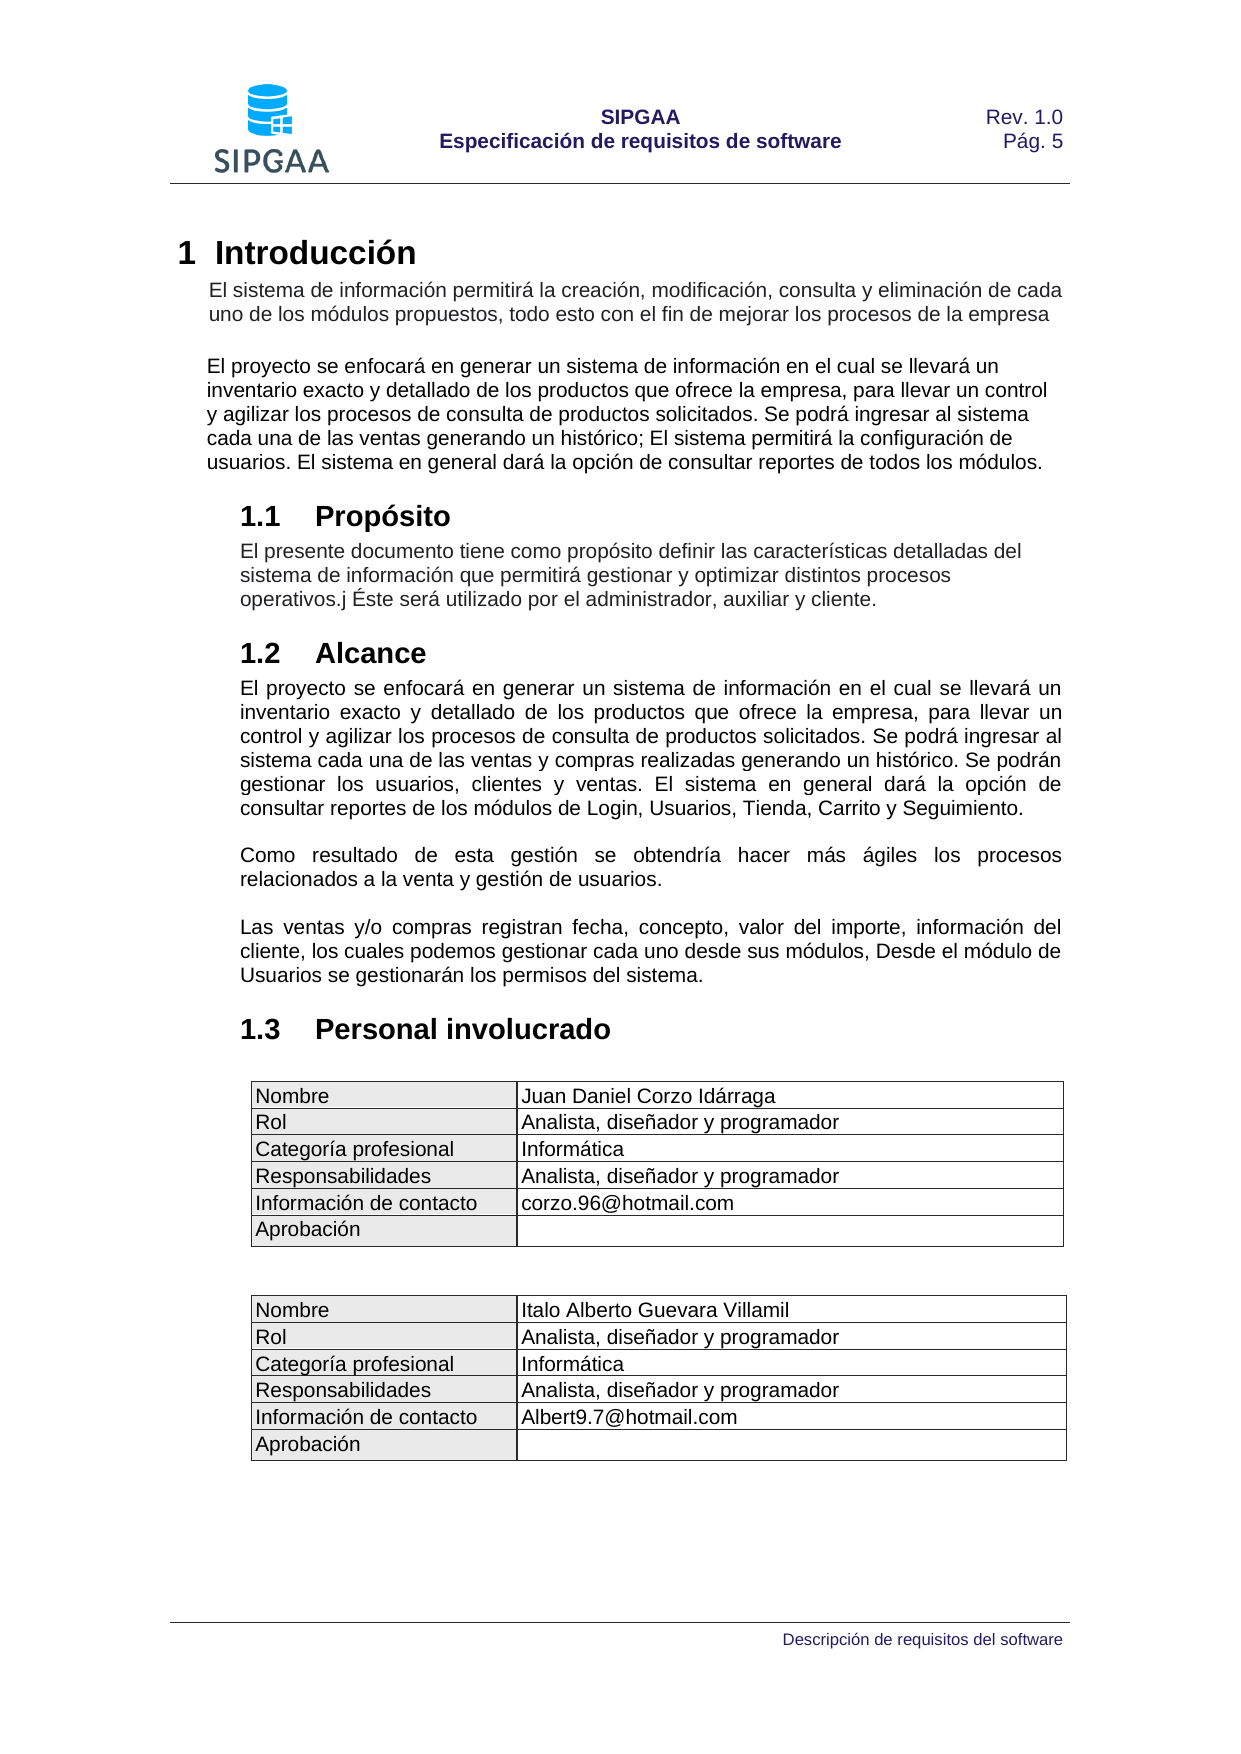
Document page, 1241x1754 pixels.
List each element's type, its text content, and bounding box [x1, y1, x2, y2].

table_cell Rol [252, 1109, 516, 1134]
text El sistema de información permitirá la creación, modificación, consulta y eliminación de cada uno de los módulos propuestos, todo esto con el fin de mejorar los procesos de la empresa [208, 278, 1063, 326]
table_cell Responsabilidades [252, 1162, 516, 1188]
table_cell Informática [518, 1135, 1063, 1161]
text Como resultado de esta gestión se obtendría hacer más ágiles los procesos relacionados a la venta y gestión de usuarios. [240, 843, 1063, 891]
table_cell Categoría profesional [252, 1350, 516, 1375]
table_cell Rol [252, 1323, 516, 1348]
table_cell Analista, diseñador y programador [518, 1376, 1066, 1402]
picture [209, 81, 333, 176]
table_cell Analista, diseñador y programador [518, 1323, 1066, 1348]
subtitle Propósito [240, 499, 1063, 533]
table_cell corzo.96@hotmail.com [518, 1189, 1063, 1214]
table_cell [518, 1216, 1063, 1246]
table_cell Responsabilidades [252, 1376, 516, 1402]
subtitle Alcance [240, 636, 1063, 669]
text El presente documento tiene como propósito definir las características detalladas del sistema de información que permitirá gestionar y optimizar distintos procesos operativos.j Éste será utilizado por el administrador, auxiliar y cliente. [240, 539, 1063, 611]
subtitle Personal involucrado [240, 1012, 1063, 1046]
table_cell Aprobación [252, 1216, 516, 1246]
table_header Italo Alberto Guevara Villamil [518, 1296, 1066, 1322]
table_cell Albert9.7@hotmail.com [518, 1403, 1066, 1429]
table_header Juan Daniel Corzo Idárraga [518, 1082, 1063, 1107]
table_cell Informática [518, 1350, 1066, 1375]
table_cell Aprobación [252, 1430, 516, 1460]
table_cell Analista, diseñador y programador [518, 1162, 1063, 1188]
table_header Nombre [252, 1296, 516, 1322]
table_header Nombre [252, 1082, 516, 1107]
text El proyecto se enfocará en generar un sistema de información en el cual se llevará un inventario exacto y detallado de los productos que ofrece la empresa, para llevar un control y agilizar los procesos de consulta de productos solicitados. Se podrá ingresar al sistema cada una de las ventas y compras realizadas generando un histórico. Se podrán gestionar los usuarios, clientes y ventas. El sistema en general dará la opción de consultar reportes de los módulos de Login, Usuarios, Tienda, Carrito y Seguimiento. [240, 676, 1063, 819]
text El proyecto se enfocará en generar un sistema de información en el cual se llevará un inventario exacto y detallado de los productos que ofrece la empresa, para llevar un control y agilizar los procesos de consulta de productos solicitados. Se podrá ingresar al sistema cada una de las ventas generando un histórico; El sistema permitirá la configuración de usuarios. El sistema en general dará la opción de consultar reportes de todos los módulos. [207, 354, 1063, 474]
table_cell Información de contacto [252, 1403, 516, 1429]
text Las ventas y/o compras registran fecha, concepto, valor del importe, información del cliente, los cuales podemos gestionar cada uno desde sus módulos, Desde el módulo de Usuarios se gestionarán los permisos del sistema. [240, 915, 1063, 987]
table_cell Analista, diseñador y programador [518, 1109, 1063, 1134]
subtitle Introducción [177, 233, 1063, 271]
table_cell [518, 1430, 1066, 1460]
table_cell Información de contacto [252, 1189, 516, 1214]
table_cell Categoría profesional [252, 1135, 516, 1161]
